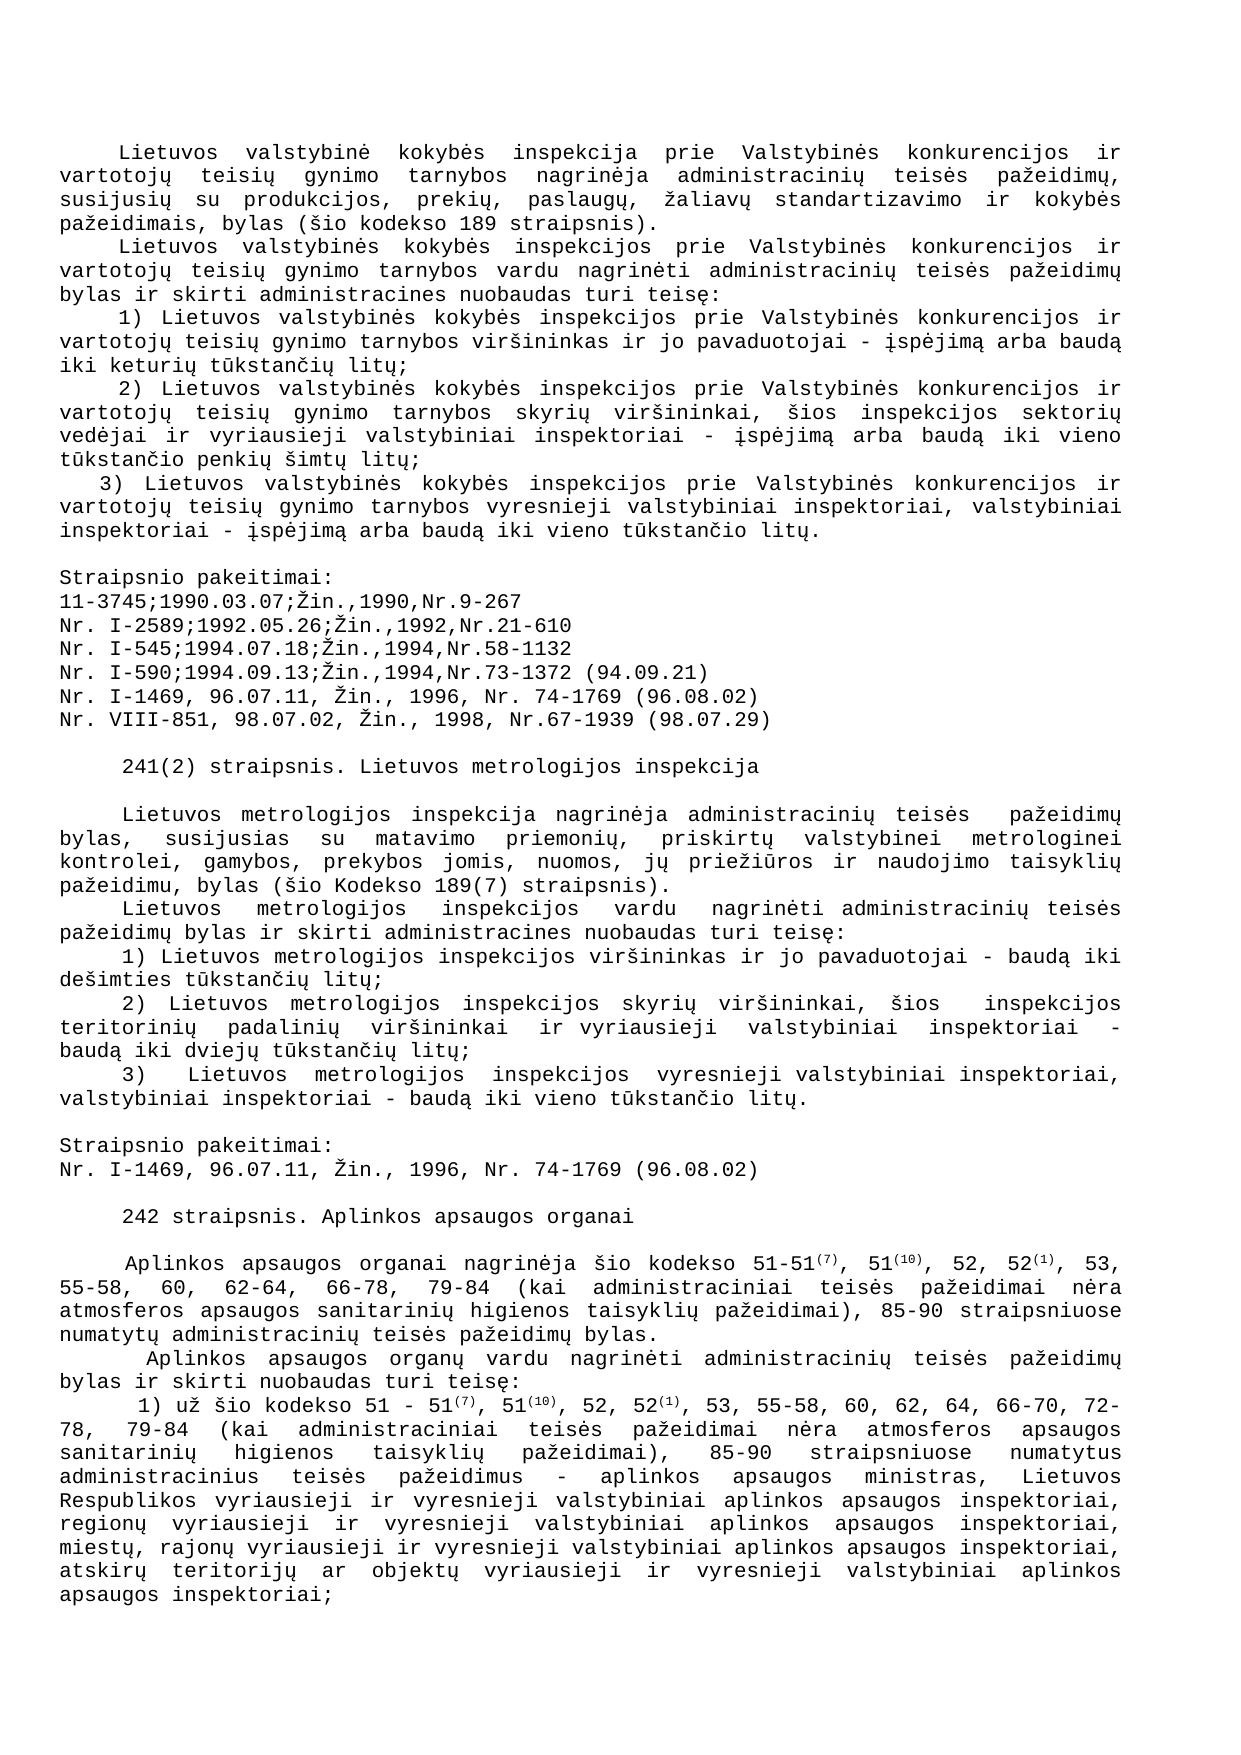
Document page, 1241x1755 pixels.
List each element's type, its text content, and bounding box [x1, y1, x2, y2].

text 3) Lietuvos valstybinės kokybės inspekcijos prie Valstybinės konkurencijos ir vartotojų teisių gynimo tarnybos vyresnieji valstybiniai inspektoriai, valstybiniai inspektoriai - įspėjimą arba baudą iki vieno tūkstančio litų. [59, 473, 1122, 544]
text Nr. I-1469, 96.07.11, Žin., 1996, Nr. 74-1769 (96.08.02) [59, 1158, 1122, 1182]
text 1) Lietuvos valstybinės kokybės inspekcijos prie Valstybinės konkurencijos ir vartotojų teisių gynimo tarnybos viršininkas ir jo pavaduotojai - įspėjimą arba baudą iki keturių tūkstančių litų; [59, 307, 1122, 378]
text Straipsnio pakeitimai: [59, 1135, 1122, 1158]
text Lietuvos metrologijos inspekcija nagrinėja administracinių teisės pažeidimų bylas, susijusias su matavimo priemonių, priskirtų valstybinei metrologinei kontrolei, gamybos, prekybos jomis, nuomos, jų priežiūros ir naudojimo taisyklių pažeidimu, bylas (šio Kodekso 189(7) straipsnis). [59, 804, 1122, 898]
text Lietuvos valstybinė kokybės inspekcija prie Valstybinės konkurencijos ir vartotojų teisių gynimo tarnybos nagrinėja administracinių teisės pažeidimų, susijusių su produkcijos, prekių, paslaugų, žaliavų standartizavimo ir kokybės pažeidimais, bylas (šio kodekso 189 straipsnis). [59, 142, 1122, 236]
text 241(2) straipsnis. Lietuvos metrologijos inspekcija [59, 757, 1122, 780]
text 3) Lietuvos metrologijos inspekcijos vyresnieji valstybiniai inspektoriai, valstybiniai inspektoriai - baudą iki vieno tūkstančio litų. [59, 1064, 1122, 1111]
text 2) Lietuvos metrologijos inspekcijos skyrių viršininkai, šios inspekcijos teritorinių padalinių viršininkai ir vyriausieji valstybiniai inspektoriai - baudą iki dviejų tūkstančių litų; [59, 993, 1122, 1064]
text 2) Lietuvos valstybinės kokybės inspekcijos prie Valstybinės konkurencijos ir vartotojų teisių gynimo tarnybos skyrių viršininkai, šios inspekcijos sektorių vedėjai ir vyriausieji valstybiniai inspektoriai - įspėjimą arba baudą iki vieno tūkstančio penkių šimtų litų; [59, 378, 1122, 473]
text 11-3745;1990.03.07;Žin.,1990,Nr.9-267 [59, 591, 1122, 615]
text Nr. I-590;1994.09.13;Žin.,1994,Nr.73-1372 (94.09.21) [59, 662, 1122, 686]
text 1) Lietuvos metrologijos inspekcijos viršininkas ir jo pavaduotojai - baudą iki dešimties tūkstančių litų; [59, 946, 1122, 993]
text Straipsnio pakeitimai: [59, 567, 1122, 591]
text Lietuvos valstybinės kokybės inspekcijos prie Valstybinės konkurencijos ir vartotojų teisių gynimo tarnybos vardu nagrinėti administracinių teisės pažeidimų bylas ir skirti administracines nuobaudas turi teisę: [59, 236, 1122, 307]
text Nr. VIII-851, 98.07.02, Žin., 1998, Nr.67-1939 (98.07.29) [59, 709, 1122, 733]
text Lietuvos metrologijos inspekcijos vardu nagrinėti administracinių teisės pažeidimų bylas ir skirti administracines nuobaudas turi teisę: [59, 898, 1122, 946]
text Aplinkos apsaugos organų vardu nagrinėti administracinių teisės pažeidimų bylas ir skirti nuobaudas turi teisę: [59, 1348, 1122, 1395]
text Aplinkos apsaugos organai nagrinėja šio kodekso 51-51(7), 51(10), 52, 52(1), 53, 55-58, 60, 62-64, 66-78, 79-84 (kai administraciniai teisės pažeidimai nėra atmosferos apsaugos sanitarinių higienos taisyklių pažeidimai), 85-90 straipsniuose numatytų administracinių teisės pažeidimų bylas. [59, 1253, 1122, 1348]
text Nr. I-2589;1992.05.26;Žin.,1992,Nr.21-610 [59, 615, 1122, 638]
text 1) už šio kodekso 51 - 51(7), 51(10), 52, 52(1), 53, 55-58, 60, 62, 64, 66-70, 72-78, 79-84 (kai administraciniai teisės pažeidimai nėra atmosferos apsaugos sanitarinių higienos taisyklių pažeidimai), 85-90 straipsniuose numatytus administracinius teisės pažeidimus - aplinkos apsaugos ministras, Lietuvos Respublikos vyriausieji ir vyresnieji valstybiniai aplinkos apsaugos inspektoriai, regionų vyriausieji ir vyresnieji valstybiniai aplinkos apsaugos inspektoriai, miestų, rajonų vyriausieji ir vyresnieji valstybiniai aplinkos apsaugos inspektoriai, atskirų teritorijų ar objektų vyriausieji ir vyresnieji valstybiniai aplinkos apsaugos inspektoriai; [59, 1395, 1122, 1608]
text 242 straipsnis. Aplinkos apsaugos organai [59, 1206, 1122, 1229]
text Nr. I-1469, 96.07.11, Žin., 1996, Nr. 74-1769 (96.08.02) [59, 686, 1122, 709]
text Nr. I-545;1994.07.18;Žin.,1994,Nr.58-1132 [59, 638, 1122, 662]
